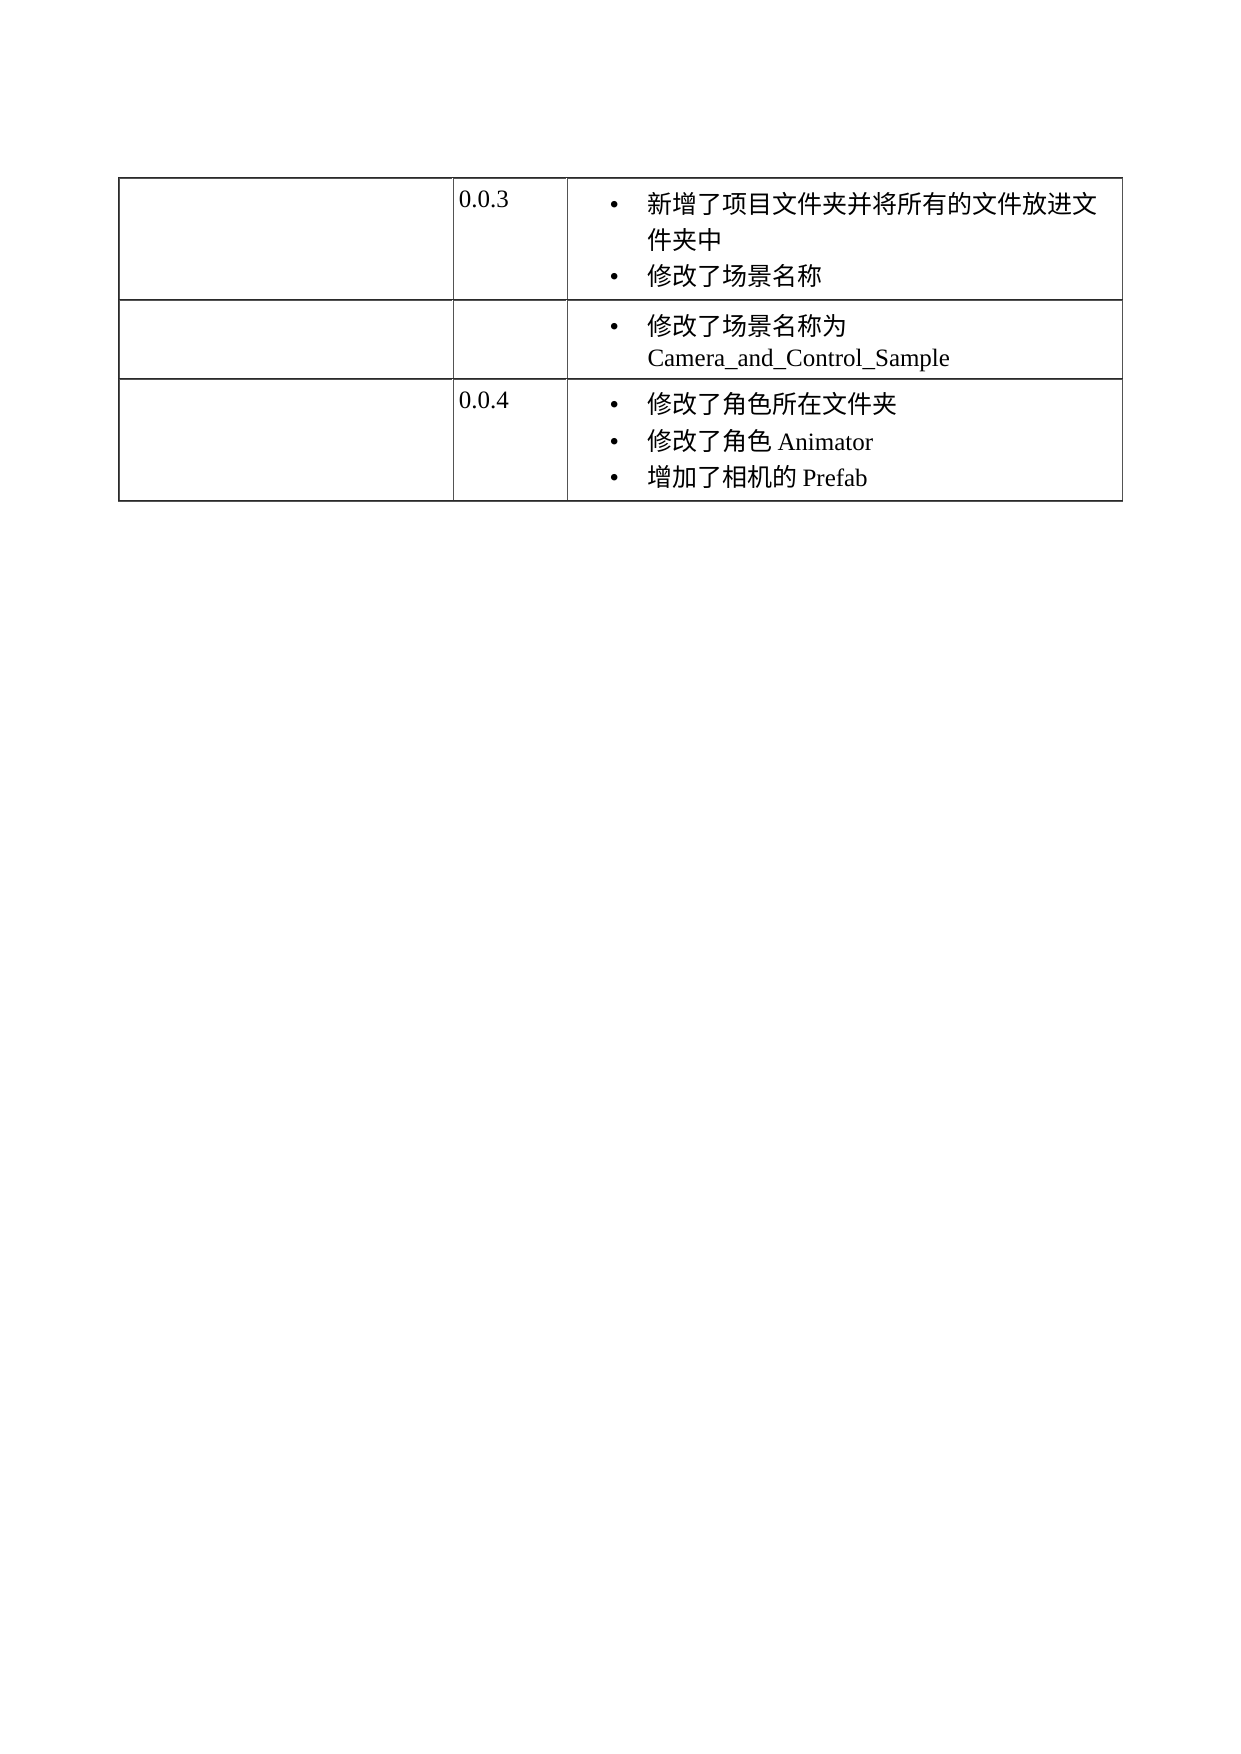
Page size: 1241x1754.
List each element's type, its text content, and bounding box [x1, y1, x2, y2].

table_cell 0.0.4 [454, 380, 566, 499]
table_cell [454, 301, 566, 377]
table_cell [120, 179, 452, 299]
table_cell [120, 380, 452, 499]
table_cell 0.0.3 [454, 179, 566, 299]
table_cell 新增了项目文件夹并将所有的文件放进文件夹中 修改了场景名称 [568, 179, 1122, 299]
table_cell 修改了场景名称为Camera_and_Control_Sample [568, 301, 1122, 377]
table_cell 修改了角色所在文件夹 修改了角色Animator 增加了相机的Prefab [568, 380, 1122, 499]
table_cell [120, 301, 452, 377]
